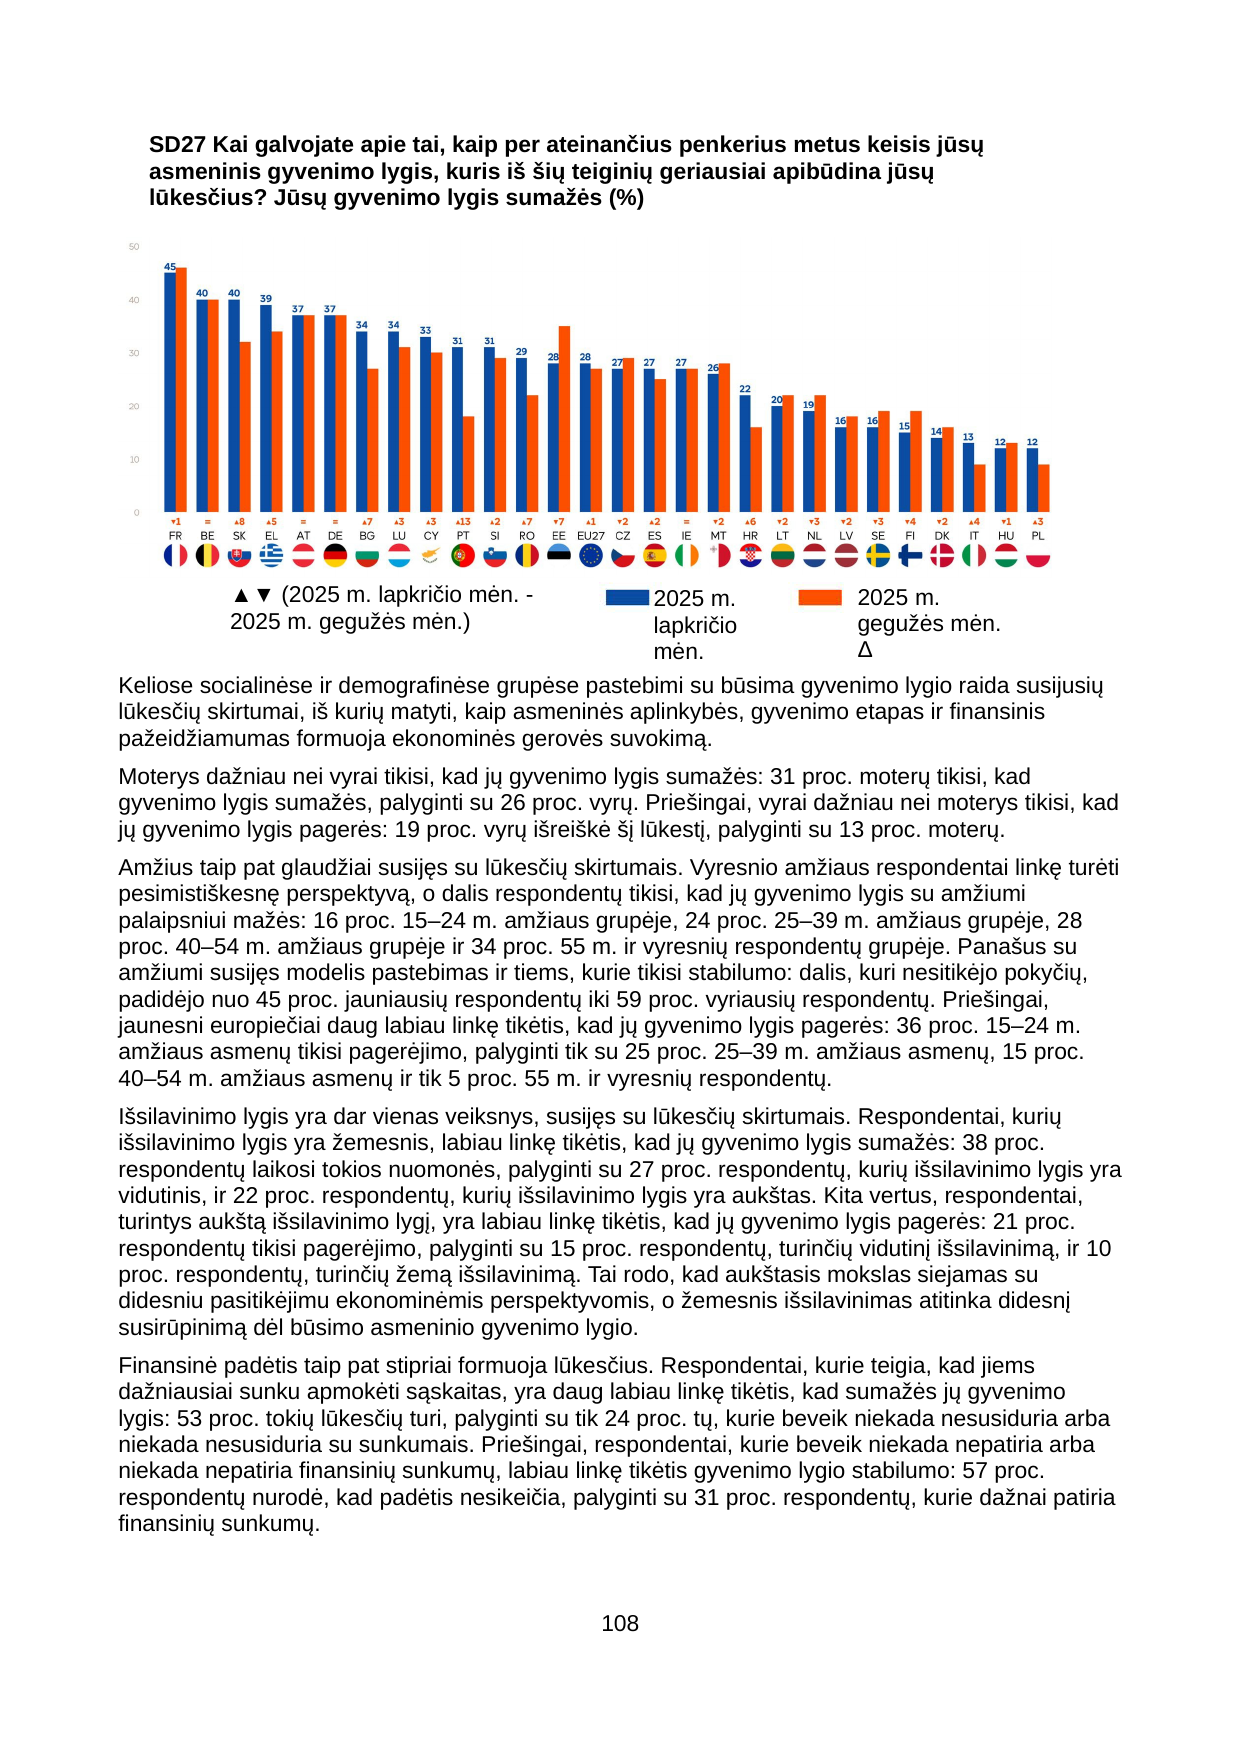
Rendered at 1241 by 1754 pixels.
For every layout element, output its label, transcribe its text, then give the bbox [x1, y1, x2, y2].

text Keliose socialinėse ir demografinėse grupėse pastebimi su būsima gyvenimo lygio raida susijusių lūkesčių skirtumai, iš kurių matyti, kaip asmeninės aplinkybės, gyvenimo etapas ir finansinis pažeidžiamumas formuoja ekonominės gerovės suvokimą. [118, 124, 1122, 751]
text Išsilavinimo lygis yra dar vienas veiksnys, susijęs su lūkesčių skirtumais. Respondentai, kurių išsilavinimo lygis yra žemesnis, labiau linkę tikėtis, kad jų gyvenimo lygis sumažės: 38 proc. respondentų laikosi tokios nuomonės, palyginti su 27 proc. respondentų, kurių išsilavinimo lygis yra vidutinis, ir 22 proc. respondentų, kurių išsilavinimo lygis yra aukštas. Kita vertus, respondentai, turintys aukštą išsilavinimo lygį, yra labiau linkę tikėtis, kad jų gyvenimo lygis pagerės: 21 proc. respondentų tikisi pagerėjimo, palyginti su 15 proc. respondentų, turinčių vidutinį išsilavinimą, ir 10 proc. respondentų, turinčių žemą išsilavinimą. Tai rodo, kad aukštasis mokslas siejamas su didesniu pasitikėjimu ekonominėmis perspektyvomis, o žemesnis išsilavinimas atitinka didesnį susirūpinimą dėl būsimo asmeninio gyvenimo lygio. [118, 1103, 1122, 1340]
text Amžius taip pat glaudžiai susijęs su lūkesčių skirtumais. Vyresnio amžiaus respondentai linkę turėti pesimistiškesnę perspektyvą, o dalis respondentų tikisi, kad jų gyvenimo lygis su amžiumi palaipsniui mažės: 16 proc. 15–24 m. amžiaus grupėje, 24 proc. 25–39 m. amžiaus grupėje, 28 proc. 40–54 m. amžiaus grupėje ir 34 proc. 55 m. ir vyresnių respondentų grupėje. Panašus su amžiumi susijęs modelis pastebimas ir tiems, kurie tikisi stabilumo: dalis, kuri nesitikėjo pokyčių, padidėjo nuo 45 proc. jauniausių respondentų iki 59 proc. vyriausių respondentų. Priešingai, jaunesni europiečiai daug labiau linkę tikėtis, kad jų gyvenimo lygis pagerės: 36 proc. 15–24 m. amžiaus asmenų tikisi pagerėjimo, palyginti tik su 25 proc. 25–39 m. amžiaus asmenų, 15 proc. 40–54 m. amžiaus asmenų ir tik 5 proc. 55 m. ir vyresnių respondentų. [118, 854, 1122, 1091]
text Moterys dažniau nei vyrai tikisi, kad jų gyvenimo lygis sumažės: 31 proc. moterų tikisi, kad gyvenimo lygis sumažės, palyginti su 26 proc. vyrų. Priešingai, vyrai dažniau nei moterys tikisi, kad jų gyvenimo lygis pagerės: 19 proc. vyrų išreiškė šį lūkestį, palyginti su 13 proc. moterų. [118, 763, 1122, 842]
picture [118, 237, 1052, 613]
text Finansinė padėtis taip pat stipriai formuoja lūkesčius. Respondentai, kurie teigia, kad jiems dažniausiai sunku apmokėti sąskaitas, yra daug labiau linkę tikėtis, kad sumažės jų gyvenimo lygis: 53 proc. tokių lūkesčių turi, palyginti su tik 24 proc. tų, kurie beveik niekada nesusiduria arba niekada nesusiduria su sunkumais. Priešingai, respondentai, kurie beveik niekada nepatiria arba niekada nepatiria finansinių sunkumų, labiau linkę tikėtis gyvenimo lygio stabilumo: 57 proc. respondentų nurodė, kad padėtis nesikeičia, palyginti su 31 proc. respondentų, kurie dažnai patiria finansinių sunkumų. [118, 1352, 1122, 1536]
